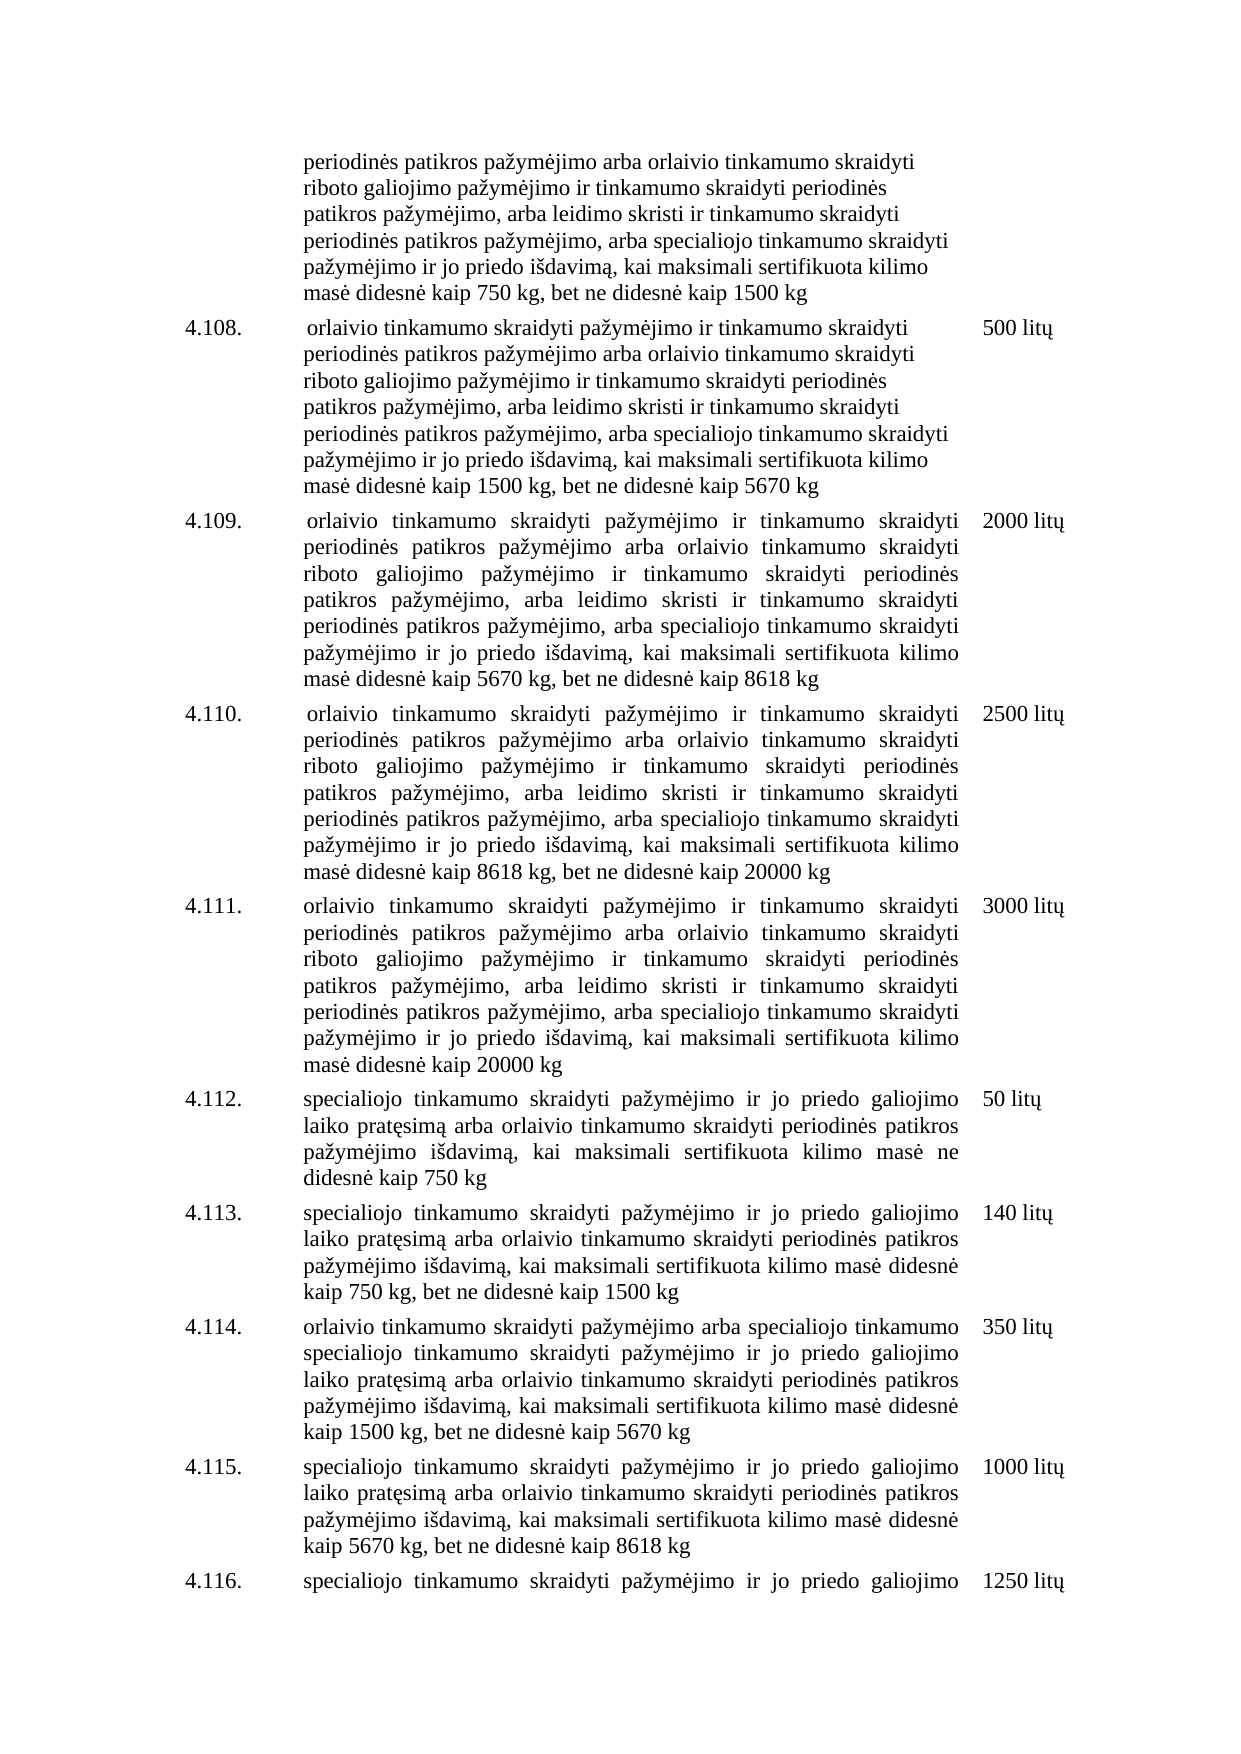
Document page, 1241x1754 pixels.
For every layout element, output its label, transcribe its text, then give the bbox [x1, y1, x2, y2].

table_cell periodinės patikros pažymėjimo arba orlaivio tinkamumo skraidyti riboto galiojimo pažymėjimo ir tinkamumo skraidyti periodinės patikros pažymėjimo, arba leidimo skristi ir tinkamumo skraidyti periodinės patikros pažymėjimo, arba specialiojo tinkamumo skraidyti pažymėjimo ir jo priedo išdavimą, kai maksimali sertifikuota kilimo masė didesnė kaip 750 kg, bet ne didesnė kaip 1500 kg [292, 148, 971, 314]
table_cell 4.109. [174, 507, 292, 700]
table_cell 4.114. [174, 1313, 292, 1453]
table_cell specialiojo tinkamumo skraidyti pažymėjimo ir jo priedo galiojimo laiko pratęsimą arba orlaivio tinkamumo skraidyti periodinės patikros pažymėjimo išdavimą, kai maksimali sertifikuota kilimo masė didesnė kaip 750 kg, bet ne didesnė kaip 1500 kg [292, 1199, 971, 1313]
table_cell 500 litų [971, 314, 1144, 507]
table_cell 140 litų [971, 1199, 1144, 1313]
table_cell 3000 litų [971, 893, 1144, 1085]
table_cell 1250 litų [971, 1567, 1144, 1601]
table_cell 350 litų [971, 1313, 1144, 1453]
table_cell specialiojo tinkamumo skraidyti pažymėjimo ir jo priedo galiojimo [292, 1567, 971, 1601]
table_cell orlaivio tinkamumo skraidyti pažymėjimo arba specialiojo tinkamumo specialiojo tinkamumo skraidyti pažymėjimo ir jo priedo galiojimo laiko pratęsimą arba orlaivio tinkamumo skraidyti periodinės patikros pažymėjimo išdavimą, kai maksimali sertifikuota kilimo masė didesnė kaip 1500 kg, bet ne didesnė kaip 5670 kg [292, 1313, 971, 1453]
table_cell 2000 litų [971, 507, 1144, 700]
table_cell specialiojo tinkamumo skraidyti pažymėjimo ir jo priedo galiojimo laiko pratęsimą arba orlaivio tinkamumo skraidyti periodinės patikros pažymėjimo išdavimą, kai maksimali sertifikuota kilimo masė didesnė kaip 5670 kg, bet ne didesnė kaip 8618 kg [292, 1453, 971, 1567]
table_cell 50 litų [971, 1085, 1144, 1199]
table_cell 4.108. [174, 314, 292, 507]
table_cell 4.116. [174, 1567, 292, 1601]
table_cell orlaivio tinkamumo skraidyti pažymėjimo ir tinkamumo skraidyti periodinės patikros pažymėjimo arba orlaivio tinkamumo skraidyti riboto galiojimo pažymėjimo ir tinkamumo skraidyti periodinės patikros pažymėjimo, arba leidimo skristi ir tinkamumo skraidyti periodinės patikros pažymėjimo, arba specialiojo tinkamumo skraidyti pažymėjimo ir jo priedo išdavimą, kai maksimali sertifikuota kilimo masė didesnė kaip 5670 kg, bet ne didesnė kaip 8618 kg [292, 507, 971, 700]
table_cell orlaivio tinkamumo skraidyti pažymėjimo ir tinkamumo skraidyti periodinės patikros pažymėjimo arba orlaivio tinkamumo skraidyti riboto galiojimo pažymėjimo ir tinkamumo skraidyti periodinės patikros pažymėjimo, arba leidimo skristi ir tinkamumo skraidyti periodinės patikros pažymėjimo, arba specialiojo tinkamumo skraidyti pažymėjimo ir jo priedo išdavimą, kai maksimali sertifikuota kilimo masė didesnė kaip 8618 kg, bet ne didesnė kaip 20000 kg [292, 700, 971, 893]
table_cell 4.110. [174, 700, 292, 893]
table_cell specialiojo tinkamumo skraidyti pažymėjimo ir jo priedo galiojimo laiko pratęsimą arba orlaivio tinkamumo skraidyti periodinės patikros pažymėjimo išdavimą, kai maksimali sertifikuota kilimo masė ne didesnė kaip 750 kg [292, 1085, 971, 1199]
table_cell 1000 litų [971, 1453, 1144, 1567]
table_cell [971, 148, 1144, 314]
table_cell 4.115. [174, 1453, 292, 1567]
table_cell orlaivio tinkamumo skraidyti pažymėjimo ir tinkamumo skraidyti periodinės patikros pažymėjimo arba orlaivio tinkamumo skraidyti riboto galiojimo pažymėjimo ir tinkamumo skraidyti periodinės patikros pažymėjimo, arba leidimo skristi ir tinkamumo skraidyti periodinės patikros pažymėjimo, arba specialiojo tinkamumo skraidyti pažymėjimo ir jo priedo išdavimą, kai maksimali sertifikuota kilimo masė didesnė kaip 20000 kg [292, 893, 971, 1085]
table_cell [174, 148, 292, 314]
table_cell 4.112. [174, 1085, 292, 1199]
table_cell 2500 litų [971, 700, 1144, 893]
table_cell orlaivio tinkamumo skraidyti pažymėjimo ir tinkamumo skraidyti periodinės patikros pažymėjimo arba orlaivio tinkamumo skraidyti riboto galiojimo pažymėjimo ir tinkamumo skraidyti periodinės patikros pažymėjimo, arba leidimo skristi ir tinkamumo skraidyti periodinės patikros pažymėjimo, arba specialiojo tinkamumo skraidyti pažymėjimo ir jo priedo išdavimą, kai maksimali sertifikuota kilimo masė didesnė kaip 1500 kg, bet ne didesnė kaip 5670 kg [292, 314, 971, 507]
table_cell 4.113. [174, 1199, 292, 1313]
table_cell 4.111. [174, 893, 292, 1085]
